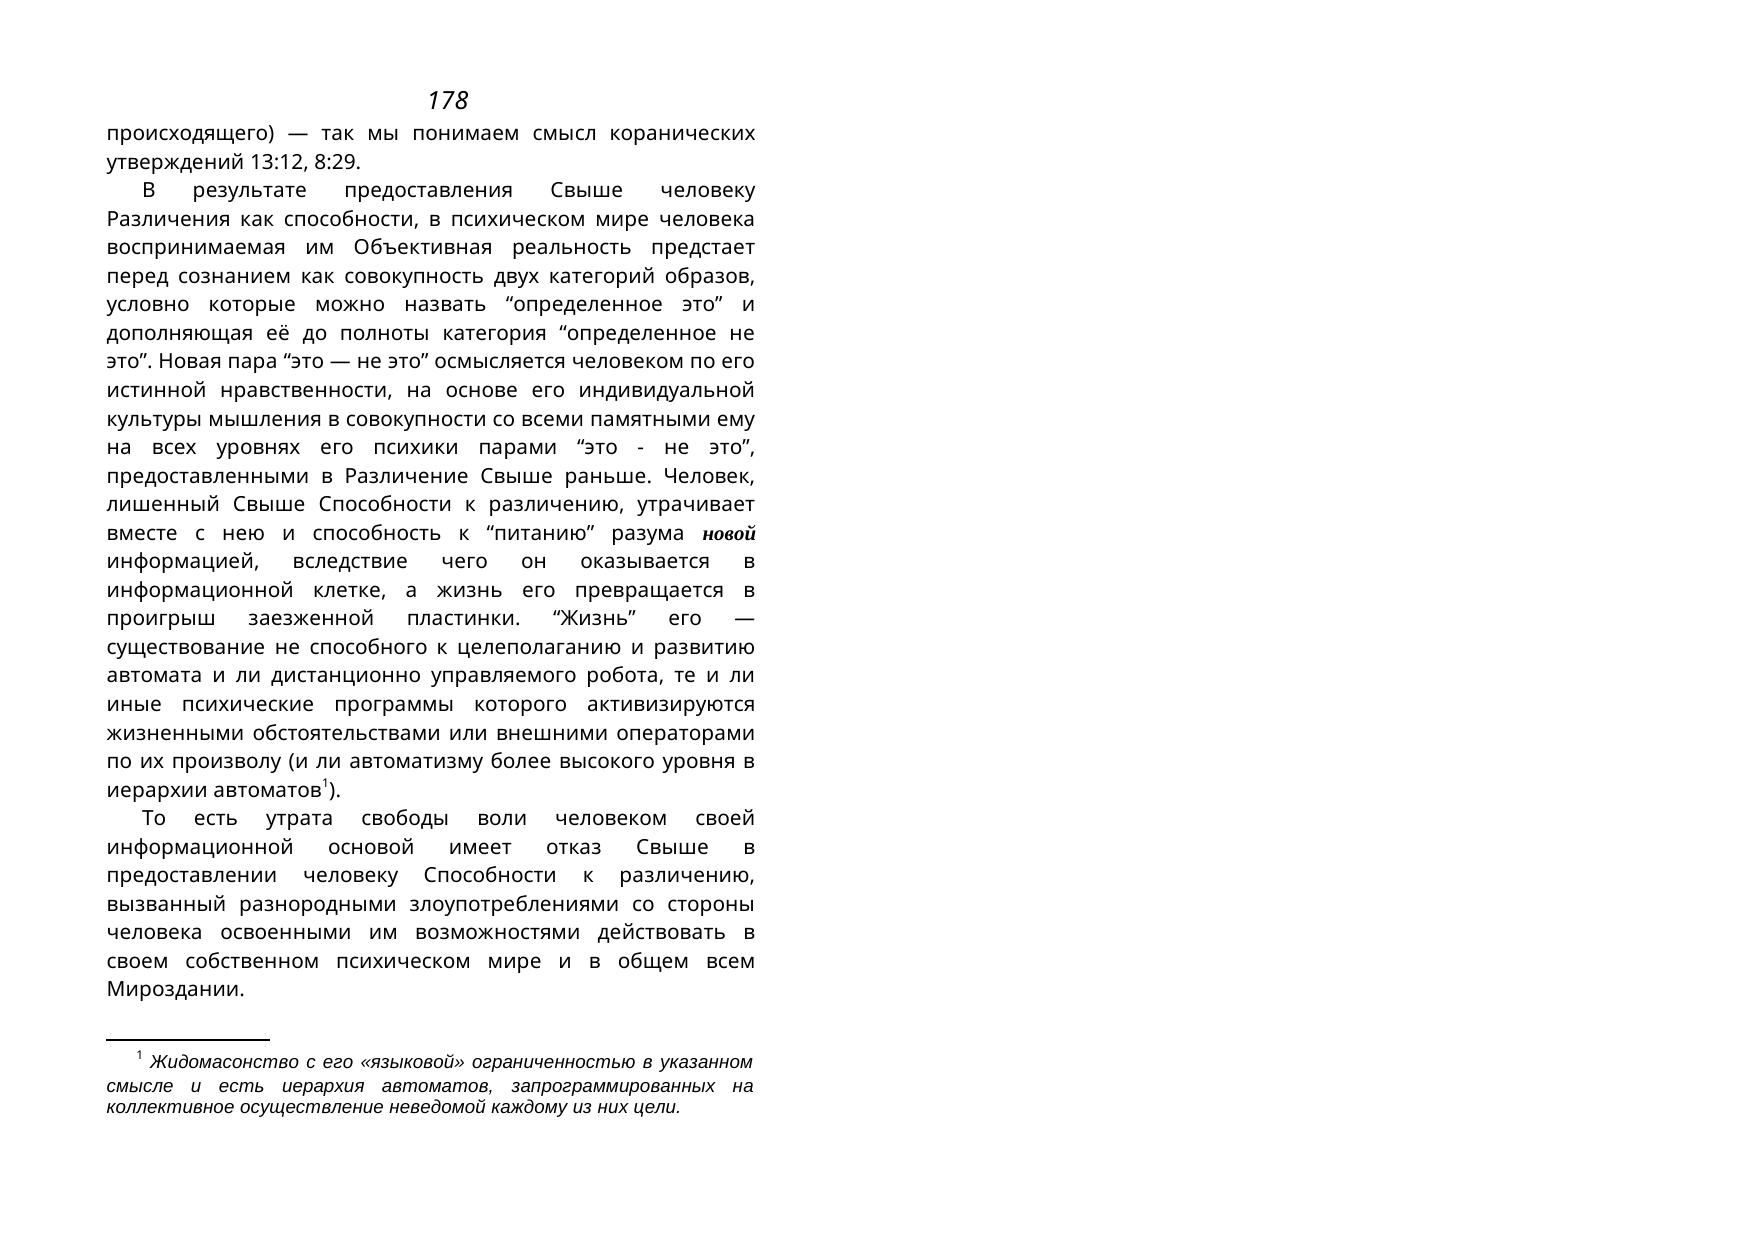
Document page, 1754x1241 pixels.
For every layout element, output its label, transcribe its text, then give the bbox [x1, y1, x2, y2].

text То есть утрата свободы воли человеком своей информационной основой имеет отказ Свыше в предоставлении человеку Способности к различению, вызванный разнородными злоупотреблениями со стороны человека освоенными им возможностями действовать в своем собственном психическом мире и в общем всем Мироздании. [106, 803, 756, 1003]
text происходящего) — так мы понимаем смысл коранических утверждений 13:12, 8:29. [106, 118, 756, 175]
text Жидомасонство с его «языковой» ограниченностью в указанном смысле и есть иерархия автоматов, запрограммированных на коллективное осуществление неведомой каждому из них цели. [106, 1046, 756, 1118]
text В результате предоставления Свыше человеку Различения как способности, в психическом мире человека воспринимаемая им Объективная реальность предстает перед сознанием как совокупность двух категорий образов, условно которые можно назвать “определенное это” и дополняющая её до полноты категория “определенное не это”. Новая пара “это — не это” осмысляется человеком по его истинной нравственности, на основе его индивидуальной культуры мышления в совокупности со всеми памятными ему на всех уровнях его психики парами “это - не это”, предоставленными в Различение Свыше раньше. Человек, лишенный Свыше Способности к различению, утрачивает вместе с нею и способность к “питанию” разума новой информацией, вследствие чего он оказывается в информационной клетке, а жизнь его превращается в проигрыш заезженной пластинки. “Жизнь” его — существование не способного к целеполаганию и развитию автомата и ли дистанционно управляемого робота, те и ли иные психические программы которого активизируются жизненными обстоятельствами или внешними операторами по их произволу (и ли автоматизму более высокого уровня в иерархии автоматов). [106, 175, 756, 803]
